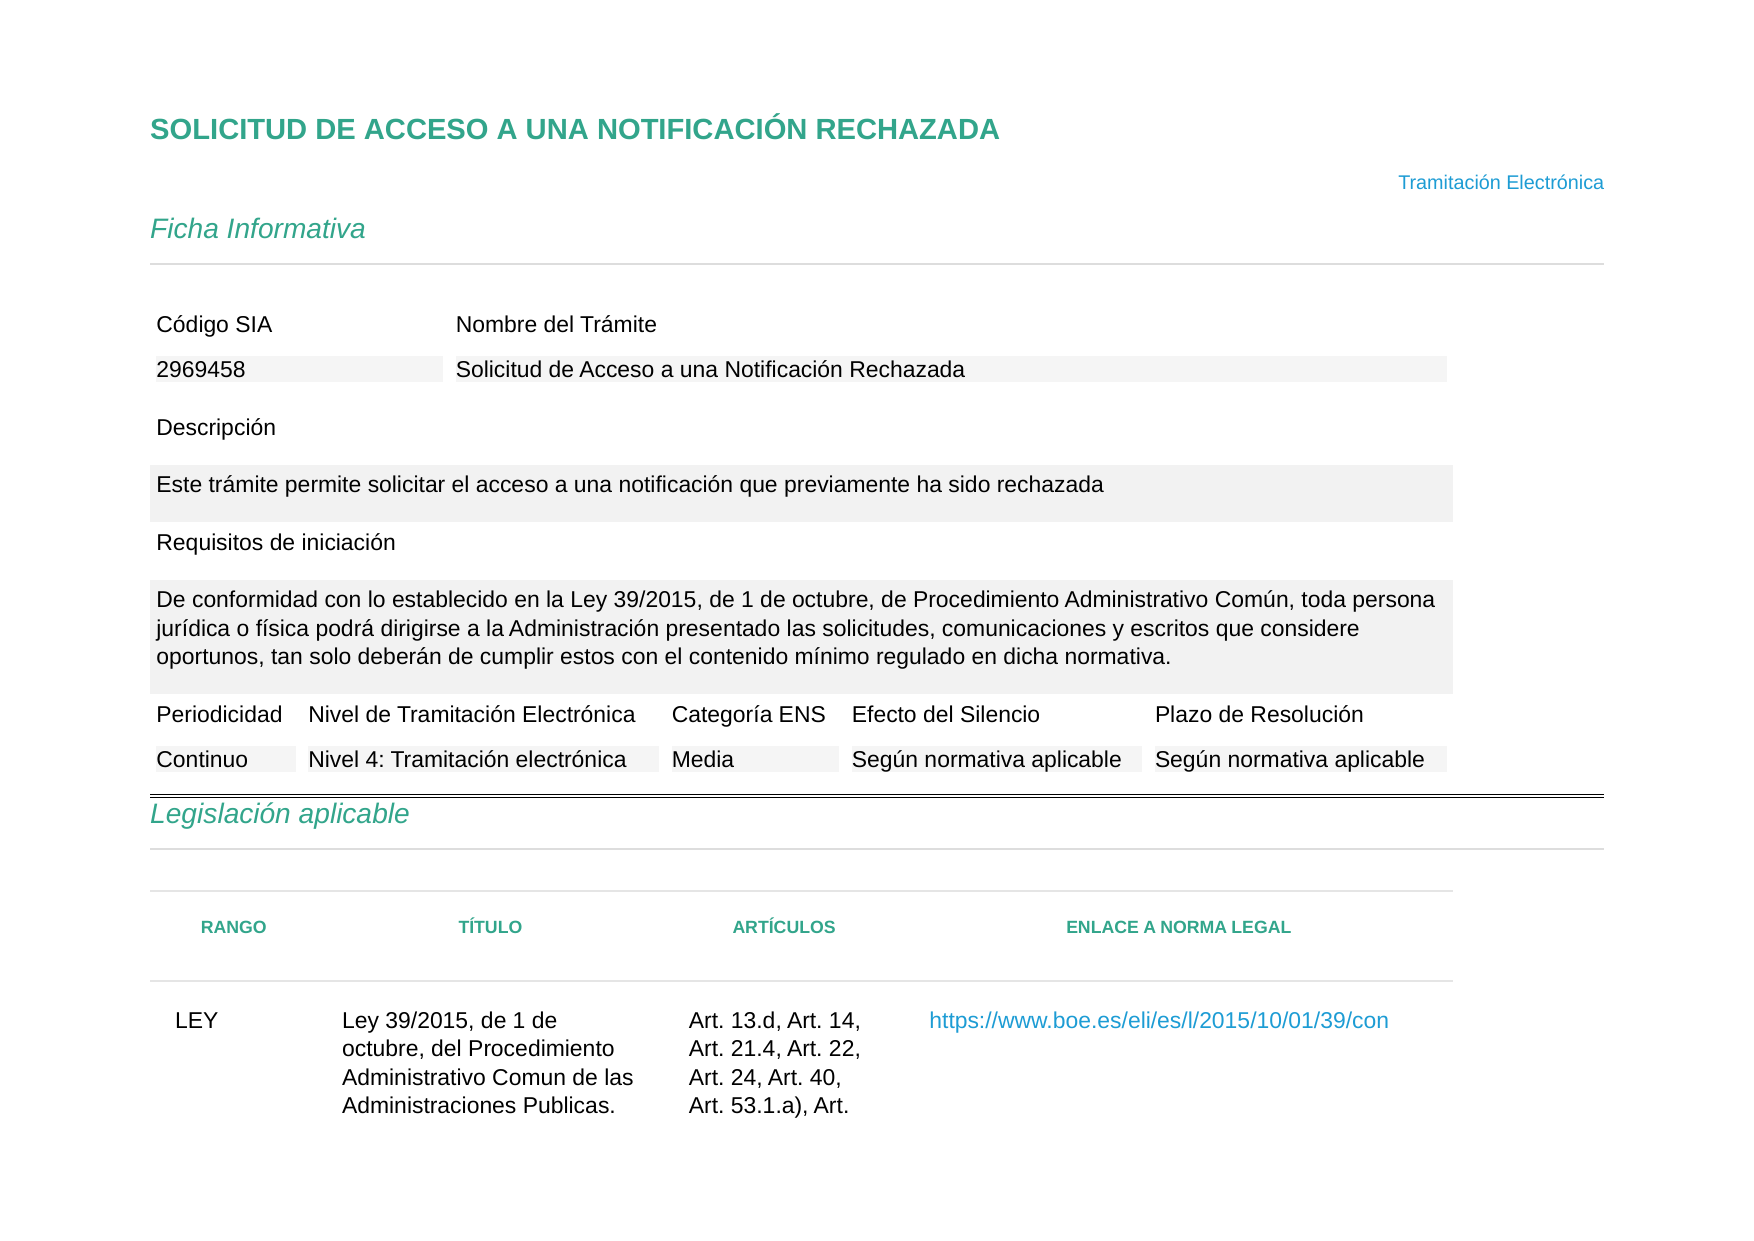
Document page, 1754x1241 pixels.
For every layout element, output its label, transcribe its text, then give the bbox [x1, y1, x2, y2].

table_header Nivel de Tramitación Electrónica Nivel 4: Tramitación electrónica [302, 695, 665, 794]
table_cell Requisitos de iniciación [150, 523, 1453, 580]
table_cell Este trámite permite solicitar el acceso a una notificación que previamente ha sido rechazada [150, 465, 1453, 522]
table_cell LEY [150, 982, 317, 1162]
subtitle Ficha Informativa [150, 212, 1604, 263]
table_header Efecto del Silencio Según normativa aplicable [845, 695, 1148, 794]
table_header Categoría ENS Media [665, 695, 845, 794]
text Tramitación Electrónica [150, 171, 1604, 193]
table_cell https://www.boe.es/eli/es/l/2015/10/01/39/con [904, 982, 1453, 1162]
table_header ENLACE A NORMA LEGAL [904, 892, 1453, 980]
table_cell Ley 39/2015, de 1 de octubre, del Procedimiento Administrativo Comun de las Administraciones Publicas. [317, 982, 664, 1162]
table_cell Descripción [150, 407, 1453, 465]
table_header TÍTULO [317, 892, 664, 980]
table_header Nombre del Trámite Solicitud de Acceso a una Notificación Rechazada [449, 305, 1453, 407]
subtitle SOLICITUD DE ACCESO A UNA NOTIFICACIÓN RECHAZADA [150, 112, 1604, 146]
table_header Periodicidad Continuo [150, 695, 302, 794]
table_header Plazo de Resolución Según normativa aplicable [1149, 695, 1453, 794]
table_header ARTÍCULOS [664, 892, 904, 980]
table_header Código SIA 2969458 [150, 305, 449, 407]
table_cell De conformidad con lo establecido en la Ley 39/2015, de 1 de octubre, de Procedimiento Administrativo Común, toda persona jurídica o física podrá dirigirse a la Administración presentado las solicitudes, comunicaciones y escritos que considere oportunos, tan solo deberán de cumplir estos con el contenido mínimo regulado en dicha normativa. [150, 580, 1453, 694]
table_header RANGO [150, 892, 317, 980]
table_cell Art. 13.d, Art. 14, Art. 21.4, Art. 22, Art. 24, Art. 40, Art. 53.1.a), Art. [664, 982, 904, 1162]
subtitle Legislación aplicable [150, 798, 1604, 848]
